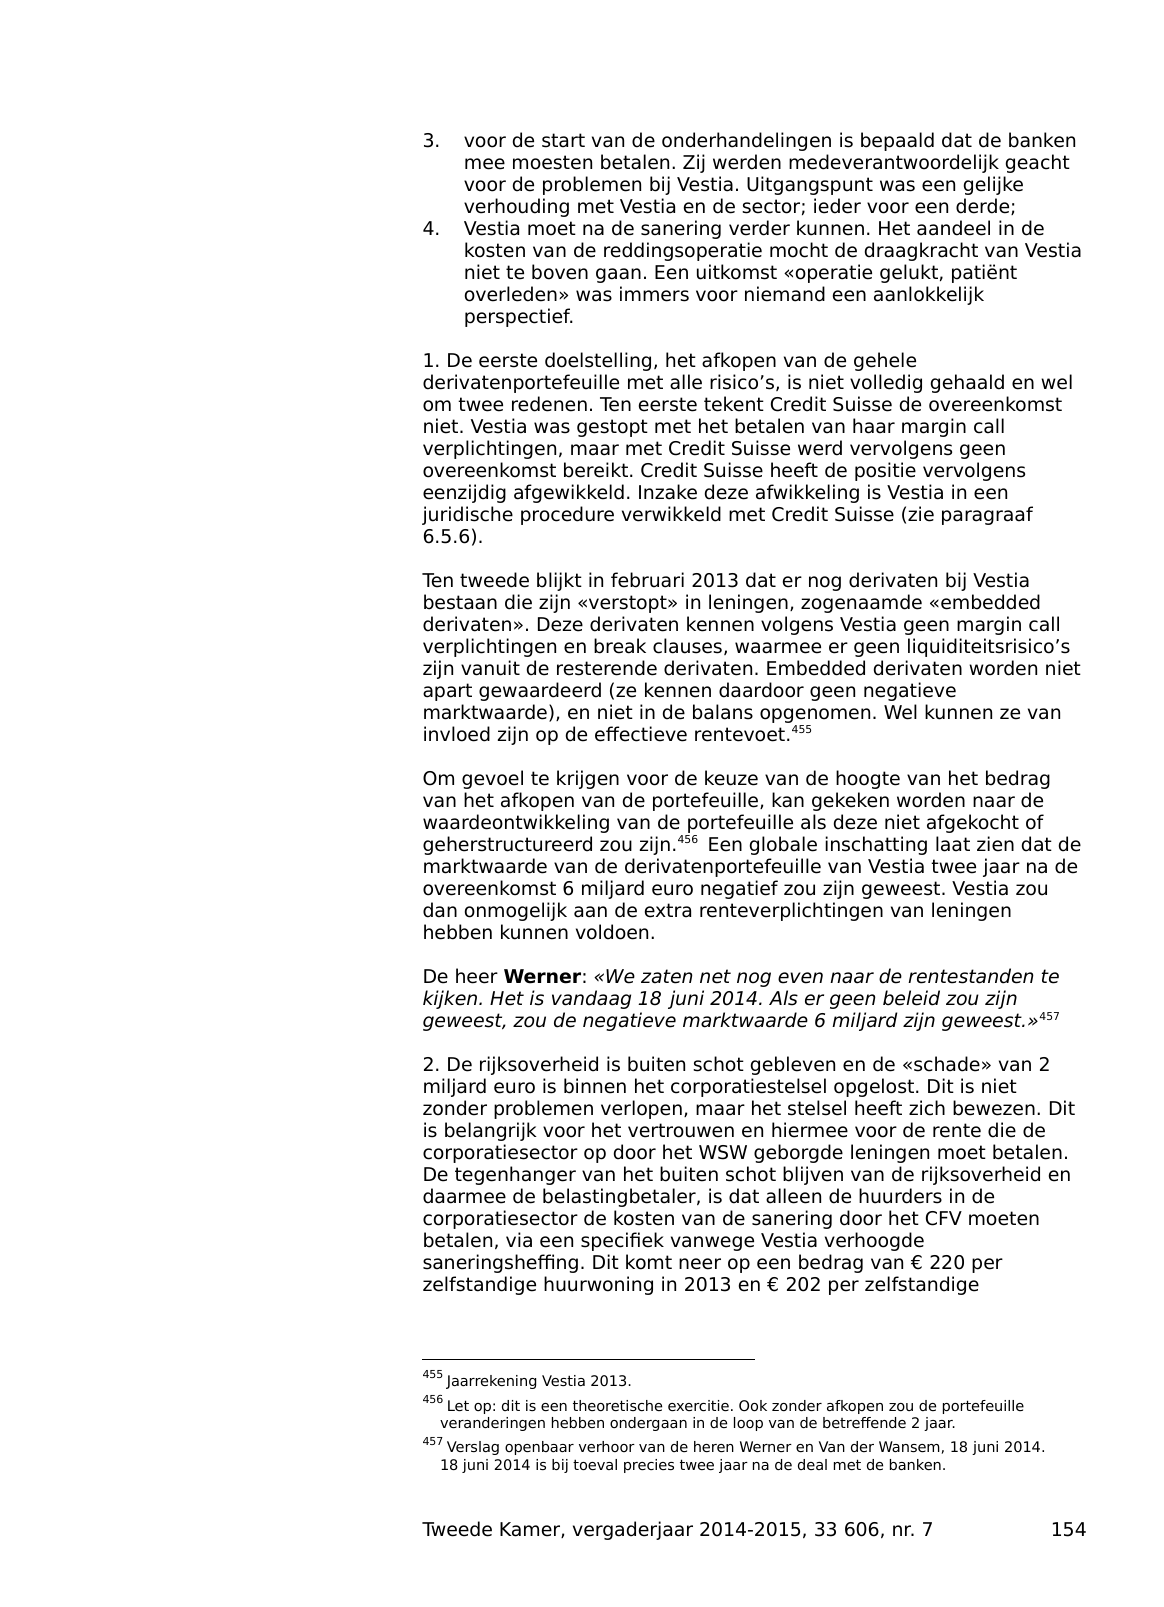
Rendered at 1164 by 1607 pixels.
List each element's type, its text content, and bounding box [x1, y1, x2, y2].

text Ten tweede blijkt in februari 2013 dat er nog derivaten bij Vestia bestaan die zijn «verstopt» in leningen, zogenaamde «embedded derivaten». Deze derivaten kennen volgens Vestia geen margin call verplichtingen en break clauses, waarmee er geen liquiditeitsrisico’s zijn vanuit de resterende derivaten. Embedded derivaten worden niet apart gewaardeerd (ze kennen daardoor geen negatieve marktwaarde), en niet in de balans opgenomen. Wel kunnen ze van invloed zijn op de effectieve rentevoet. [422, 570, 1087, 746]
text Jaarrekening Vestia 2013. [422, 1368, 1087, 1391]
text 2. De rijksoverheid is buiten schot gebleven en de «schade» van 2 miljard euro is binnen het corporatiestelsel opgelost. Dit is niet zonder problemen verlopen, maar het stelsel heeft zich bewezen. Dit is belangrijk voor het vertrouwen en hiermee voor de rente die de corporatiesector op door het WSW geborgde leningen moet betalen. De tegenhanger van het buiten schot blijven van de rijksoverheid en daarmee de belastingbetaler, is dat alleen de huurders in de corporatiesector de kosten van de sanering door het CFV moeten betalen, via een specifiek vanwege Vestia verhoogde saneringsheffing. Dit komt neer op een bedrag van € 220 per zelfstandige huurwoning in 2013 en € 202 per zelfstandige [422, 1054, 1087, 1296]
text De heer Werner: «We zaten net nog even naar de rentestanden te kijken. Het is vandaag 18 juni 2014. Als er geen beleid zou zijn geweest, zou de negatieve marktwaarde 6 miljard zijn geweest.» [422, 966, 1087, 1032]
text 3. voor de start van de onderhandelingen is bepaald dat de banken mee moesten betalen. Zij werden medeverantwoordelijk geacht voor de problemen bij Vestia. Uitgangspunt was een gelijke verhouding met Vestia en de sector; ieder voor een derde; [422, 130, 1087, 218]
text Verslag openbaar verhoor van de heren Werner en Van der Wansem, 18 juni 2014. 18 juni 2014 is bij toeval precies twee jaar na de deal met de banken. [422, 1435, 1087, 1474]
text 1. De eerste doelstelling, het afkopen van de gehele derivatenportefeuille met alle risico’s, is niet volledig gehaald en wel om twee redenen. Ten eerste tekent Credit Suisse de overeenkomst niet. Vestia was gestopt met het betalen van haar margin call verplichtingen, maar met Credit Suisse werd vervolgens geen overeenkomst bereikt. Credit Suisse heeft de positie vervolgens eenzijdig afgewikkeld. Inzake deze afwikkeling is Vestia in een juridische procedure verwikkeld met Credit Suisse (zie paragraaf 6.5.6). [422, 350, 1087, 548]
text 4. Vestia moet na de sanering verder kunnen. Het aandeel in de kosten van de reddingsoperatie mocht de draagkracht van Vestia niet te boven gaan. Een uitkomst «operatie gelukt, patiënt overleden» was immers voor niemand een aanlokkelijk perspectief. [422, 218, 1087, 328]
text Om gevoel te krijgen voor de keuze van de hoogte van het bedrag van het afkopen van de portefeuille, kan gekeken worden naar de waardeontwikkeling van de portefeuille als deze niet afgekocht of geherstructureerd zou zijn. Een globale inschatting laat zien dat de marktwaarde van de derivatenportefeuille van Vestia twee jaar na de overeenkomst 6 miljard euro negatief zou zijn geweest. Vestia zou dan onmogelijk aan de extra renteverplichtingen van leningen hebben kunnen voldoen. [422, 768, 1087, 944]
text Let op: dit is een theoretische exercitie. Ook zonder afkopen zou de portefeuille veranderingen hebben ondergaan in de loop van de betreffende 2 jaar. [422, 1393, 1087, 1432]
